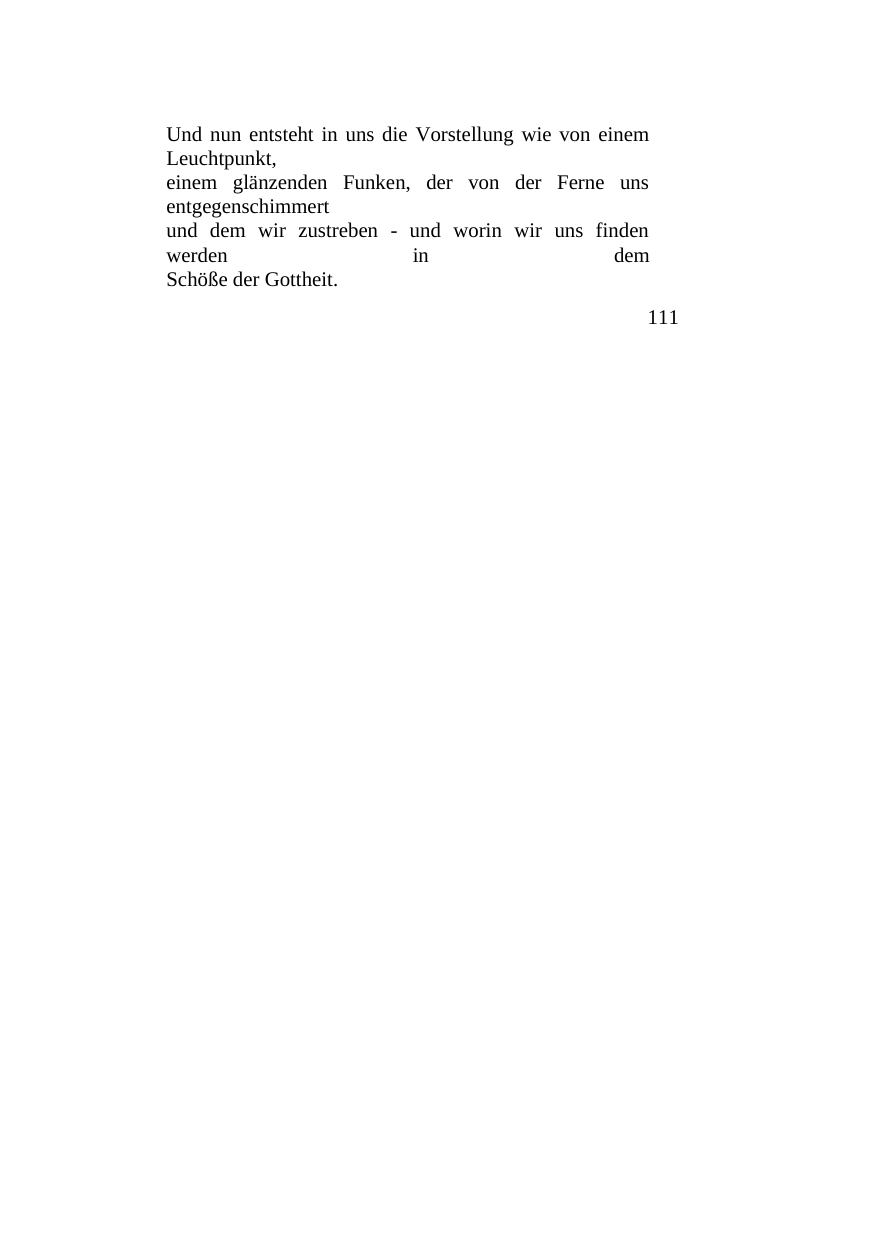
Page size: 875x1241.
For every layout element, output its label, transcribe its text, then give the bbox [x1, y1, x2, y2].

text 111 [647, 305, 750, 329]
text Und nun entsteht in uns die Vorstellung wie von einem Leuchtpunkt, einem glänzenden Funken, der von der Ferne uns entgegenschimmert und dem wir zustreben - und worin wir uns finden werden in dem Schöße der Gottheit. [166, 122, 650, 291]
